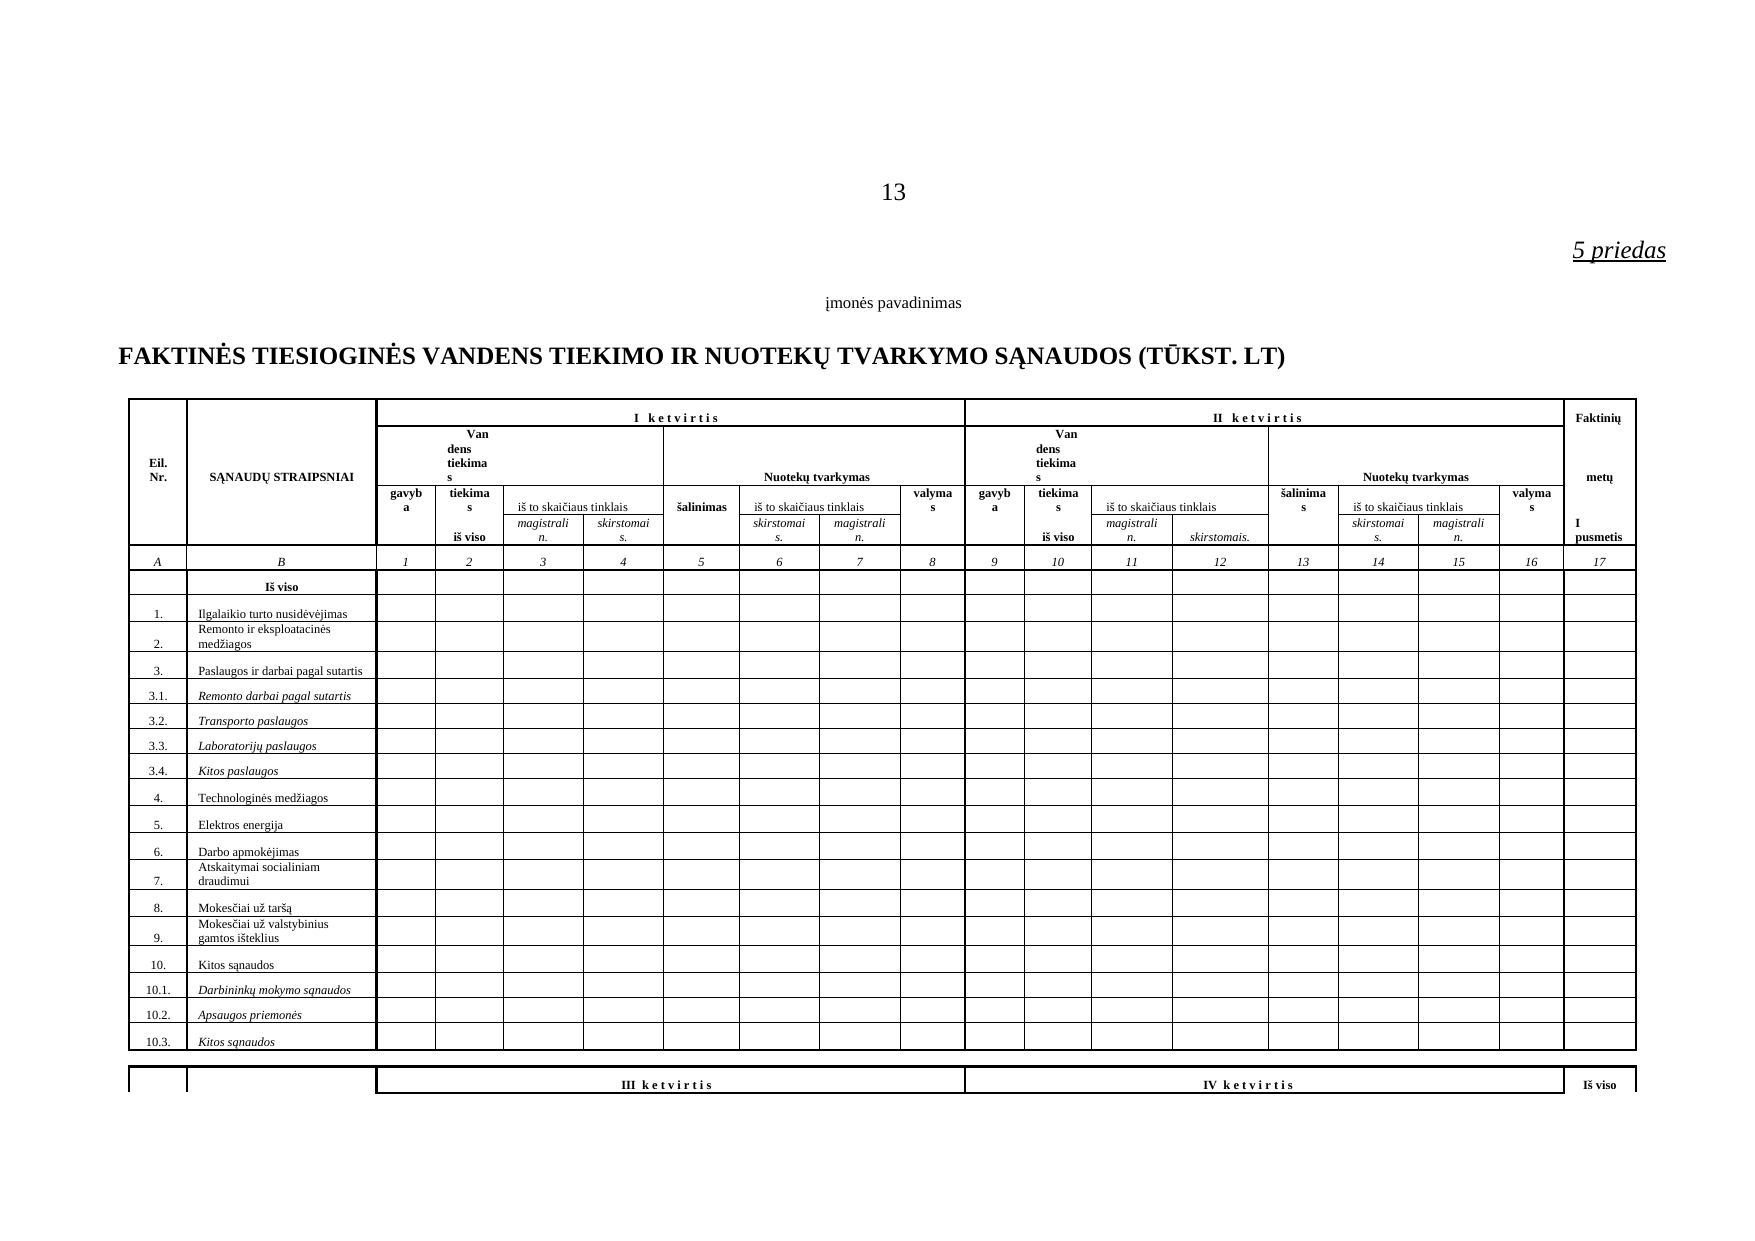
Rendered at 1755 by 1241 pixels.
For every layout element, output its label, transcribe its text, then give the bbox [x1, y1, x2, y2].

table_cell 8 [901, 546, 964, 569]
table_cell [1339, 652, 1418, 678]
table_cell [740, 1068, 820, 1092]
table_cell [130, 571, 186, 594]
table_cell [966, 946, 1024, 972]
table_cell [901, 833, 964, 859]
table_cell [901, 806, 964, 832]
table_cell [820, 806, 900, 832]
table_cell [901, 729, 964, 753]
table_cell [1092, 571, 1172, 594]
table_cell [1025, 1051, 1092, 1065]
table_cell [1339, 704, 1418, 728]
table_cell [740, 973, 819, 997]
table_cell [1565, 704, 1635, 728]
table_cell [901, 1023, 964, 1049]
table_cell [740, 779, 819, 805]
table_cell [966, 729, 1024, 753]
table_cell A [130, 546, 186, 569]
table_cell [1173, 427, 1268, 484]
table_cell [664, 1023, 739, 1049]
table_cell [1565, 729, 1635, 753]
table_cell [436, 917, 503, 945]
table_cell [378, 679, 435, 703]
table_cell 7 [820, 546, 900, 569]
table_cell Kitos sąnaudos [188, 1023, 375, 1049]
table_cell [584, 652, 663, 678]
table_cell 3.1. [130, 679, 186, 703]
table_cell [1500, 622, 1563, 651]
table_cell [1173, 729, 1268, 753]
table_cell Remonto ir eksploatacinės medžiagos [188, 622, 375, 651]
table_cell [503, 1068, 584, 1092]
table_cell [820, 833, 900, 859]
table_cell [504, 833, 583, 859]
table_cell [436, 890, 503, 916]
table_cell [1173, 890, 1268, 916]
table_cell [1025, 729, 1091, 753]
table_cell [901, 704, 964, 728]
table_cell [664, 704, 739, 728]
table_cell [966, 514, 1024, 544]
table_cell [1173, 622, 1268, 651]
table_cell [504, 571, 583, 594]
table_cell Iš viso [1565, 1068, 1635, 1092]
table_cell [584, 806, 663, 832]
table_cell [1092, 860, 1172, 888]
table_cell Kitos paslaugos [188, 754, 375, 778]
table_cell [740, 652, 819, 678]
table_cell 13 [1269, 546, 1338, 569]
table_cell [1025, 595, 1091, 621]
table_cell [664, 833, 739, 859]
table_cell [130, 1068, 186, 1092]
table_cell Mokesčiai už valstybinius gamtos išteklius [188, 917, 375, 945]
table_cell iš viso [1025, 514, 1091, 544]
table_cell [1173, 806, 1268, 832]
table_header [130, 400, 186, 425]
table_cell [584, 833, 663, 859]
table_cell [436, 679, 503, 703]
table_cell [1339, 860, 1418, 888]
table_cell [1092, 917, 1172, 945]
table_cell [664, 729, 739, 753]
table_cell [820, 622, 900, 651]
table_cell [664, 998, 739, 1022]
table_cell [1565, 806, 1635, 832]
table_cell [1025, 622, 1091, 651]
table_cell [1565, 890, 1635, 916]
table_cell [740, 704, 819, 728]
text įmonės pavadinimas [118, 293, 1668, 312]
table_cell [664, 917, 739, 945]
table_cell skirstomais. [1173, 515, 1268, 544]
table_cell [1419, 679, 1499, 703]
table_cell [584, 704, 663, 728]
table_header [1419, 400, 1499, 425]
table_cell [1419, 729, 1499, 753]
table_cell [1339, 679, 1418, 703]
table_cell [1092, 427, 1172, 484]
table_cell [820, 679, 900, 703]
table_cell 12 [1173, 546, 1268, 569]
table_cell [378, 622, 435, 651]
table_cell [966, 595, 1024, 621]
table_cell [664, 622, 739, 651]
table_cell [664, 514, 739, 544]
table_cell Darbininkų mokymo sąnaudos [188, 973, 375, 997]
table_cell [1565, 679, 1635, 703]
table_cell [820, 729, 900, 753]
table_cell [740, 1023, 819, 1049]
table_cell [820, 946, 900, 972]
table_cell [188, 1068, 375, 1092]
table_cell [1565, 652, 1635, 678]
table_cell [1092, 754, 1172, 778]
table_cell [378, 973, 435, 997]
table_cell SĄNAUDŲ STRAIPSNIAI [188, 425, 375, 484]
table_cell [436, 998, 503, 1022]
table_cell [504, 595, 583, 621]
table_cell 9 [966, 546, 1024, 569]
table_cell [1419, 1023, 1499, 1049]
table_header [1499, 400, 1563, 425]
table_cell [740, 833, 819, 859]
table_cell [1092, 833, 1172, 859]
table_cell [1500, 779, 1563, 805]
table_cell [966, 754, 1024, 778]
table_cell [1339, 917, 1418, 945]
table_cell [740, 860, 819, 888]
table_cell Kitos sąnaudos [188, 946, 375, 972]
table_cell [1565, 973, 1635, 997]
table_cell [1339, 973, 1418, 997]
table_cell [436, 652, 503, 678]
table_cell [1339, 806, 1418, 832]
table_cell 5. [130, 806, 186, 832]
table_cell [1269, 833, 1338, 859]
table_cell [664, 946, 739, 972]
table_cell [504, 754, 583, 778]
table_header [436, 400, 503, 425]
table_cell [436, 779, 503, 805]
table_cell [1173, 917, 1268, 945]
table_cell [504, 806, 583, 832]
table_cell [1092, 890, 1172, 916]
table_cell [664, 679, 739, 703]
table_cell [1025, 779, 1091, 805]
table_cell [1339, 946, 1418, 972]
table_cell 3.3. [130, 729, 186, 753]
table_cell [584, 890, 663, 916]
table_cell [1173, 998, 1268, 1022]
table_cell [378, 1023, 435, 1049]
table_cell Apsaugos priemonės [188, 998, 375, 1022]
table_header [820, 400, 900, 425]
table_cell I pusmetis [1565, 514, 1635, 544]
table_cell [504, 652, 583, 678]
table_cell [504, 917, 583, 945]
table_cell [584, 595, 663, 621]
table_cell [1500, 946, 1563, 972]
table_cell [901, 571, 964, 594]
table_cell 11 [1092, 546, 1172, 569]
table_cell magistralin. [820, 515, 900, 544]
table_cell [436, 806, 503, 832]
table_cell [740, 890, 819, 916]
table_cell [966, 806, 1024, 832]
table_cell [965, 1051, 1024, 1065]
table_cell [1500, 595, 1563, 621]
table_cell [1092, 729, 1172, 753]
table_cell [436, 1068, 503, 1092]
table_cell [1419, 973, 1499, 997]
table_cell [130, 514, 186, 544]
table_cell 10.1. [130, 973, 186, 997]
table_cell [820, 704, 900, 728]
table_cell [584, 1023, 663, 1049]
table_cell [504, 973, 583, 997]
table_cell [966, 998, 1024, 1022]
table_cell [1565, 754, 1635, 778]
table_cell [1269, 571, 1338, 594]
table_cell [1092, 595, 1172, 621]
table_cell [664, 754, 739, 778]
table_cell [740, 806, 819, 832]
table_cell [1500, 998, 1563, 1022]
table_cell [1025, 833, 1091, 859]
table_cell [378, 652, 435, 678]
table_cell [1269, 514, 1338, 544]
table_cell [504, 729, 583, 753]
table_cell [584, 679, 663, 703]
table_cell [1269, 917, 1338, 945]
table_cell [1092, 652, 1172, 678]
table_cell 15 [1419, 546, 1499, 569]
table_cell [1092, 998, 1172, 1022]
table_cell [504, 890, 583, 916]
table_cell [1419, 1068, 1499, 1092]
table_cell [584, 754, 663, 778]
table_cell [1173, 860, 1268, 888]
table_cell [1500, 652, 1563, 678]
table_cell [1419, 622, 1499, 651]
table_cell [1173, 1023, 1268, 1049]
table_cell [1025, 704, 1091, 728]
table_cell [966, 833, 1024, 859]
table_cell [664, 779, 739, 805]
table_cell [901, 998, 964, 1022]
table_cell [1339, 833, 1418, 859]
table_cell [966, 427, 1024, 484]
table_cell Technologinės medžiagos [188, 779, 375, 805]
table_cell [436, 833, 503, 859]
table_cell tiekimas [436, 486, 503, 514]
table_cell šalinimas [1269, 486, 1338, 514]
table_cell iš to skaičiaus tinklais [1092, 486, 1268, 514]
table_cell 14 [1339, 546, 1418, 569]
table_cell [820, 1051, 900, 1065]
table_cell Elektros energija [188, 806, 375, 832]
table_header II k e t v i r t i s [1173, 400, 1339, 425]
table_cell [966, 1068, 1024, 1092]
table_cell [1339, 622, 1418, 651]
table_cell gavyba [966, 486, 1024, 514]
table_cell [1339, 1023, 1418, 1049]
table_cell [740, 754, 819, 778]
table_cell [966, 973, 1024, 997]
table_cell [1173, 833, 1268, 859]
table_cell [1092, 622, 1172, 651]
table_cell iš to skaičiaus tinklais [504, 486, 663, 514]
table_cell [1500, 806, 1563, 832]
table_cell [1025, 890, 1091, 916]
table_cell [1499, 427, 1563, 484]
table_header [1092, 400, 1172, 425]
table_cell iš to skaičiaus tinklais [1339, 486, 1499, 514]
table_cell [1565, 833, 1635, 859]
table_cell 3.4. [130, 754, 186, 778]
table_cell [436, 595, 503, 621]
table_cell [966, 1023, 1024, 1049]
table_cell [1419, 571, 1499, 594]
table_cell [901, 890, 964, 916]
table_cell metų [1565, 425, 1635, 484]
table_cell [1268, 1051, 1339, 1065]
table_cell [966, 704, 1024, 728]
table_header [378, 400, 436, 425]
table_cell [504, 860, 583, 888]
table_cell [1565, 779, 1635, 805]
table_cell [1500, 704, 1563, 728]
table_cell [1419, 833, 1499, 859]
table_cell [1025, 1023, 1091, 1049]
table_cell magistralin. [504, 515, 583, 544]
table_cell [503, 427, 584, 484]
table_cell [504, 1023, 583, 1049]
table_cell [1499, 1068, 1563, 1092]
table_cell [1025, 652, 1091, 678]
table_header I k e t v i r t i s [584, 400, 820, 425]
table_cell [820, 1023, 900, 1049]
table_cell [966, 679, 1024, 703]
table_cell 8. [130, 890, 186, 916]
table_cell Paslaugos ir darbai pagal sutartis [188, 652, 375, 678]
table_cell [1419, 860, 1499, 888]
table_cell [584, 729, 663, 753]
table_cell Remonto darbai pagal sutartis [188, 679, 375, 703]
table_cell [378, 427, 436, 484]
table_cell [1339, 571, 1418, 594]
table_cell 17 [1564, 546, 1635, 569]
table_cell [1173, 652, 1268, 678]
table_cell [1173, 779, 1268, 805]
table_cell [820, 571, 900, 594]
table_cell [664, 571, 739, 594]
table_cell [664, 973, 739, 997]
table_cell [1339, 890, 1418, 916]
table_cell [1565, 1023, 1635, 1049]
table_cell gavyba [378, 486, 435, 514]
table_cell [1025, 946, 1091, 972]
table_cell [1500, 514, 1563, 544]
table_cell [1500, 1023, 1563, 1049]
table_cell [1339, 1051, 1419, 1065]
table_cell [378, 1068, 436, 1092]
table_cell [504, 779, 583, 805]
table_header [1339, 400, 1419, 425]
table_cell Darbo apmokėjimas [188, 833, 375, 859]
table_cell [584, 779, 663, 805]
table_cell [1173, 679, 1268, 703]
table_cell [740, 679, 819, 703]
table_cell [187, 1051, 376, 1065]
table_cell Vandens tiekimas [436, 427, 503, 484]
table_cell [1419, 917, 1499, 945]
table_cell [1500, 890, 1563, 916]
table_cell [966, 622, 1024, 651]
table_cell Eil. Nr. [130, 425, 186, 484]
table_cell [1419, 1051, 1499, 1065]
table_cell [901, 622, 964, 651]
table_cell [1339, 779, 1418, 805]
table_cell [1173, 946, 1268, 972]
table_cell [901, 973, 964, 997]
table_cell [1419, 998, 1499, 1022]
table_cell [664, 427, 740, 484]
table_cell [1092, 946, 1172, 972]
table_cell [378, 779, 435, 805]
table_cell 4. [130, 779, 186, 805]
table_cell [584, 1051, 664, 1065]
table_cell [1092, 704, 1172, 728]
table_cell [1419, 890, 1499, 916]
table_cell [1173, 571, 1268, 594]
table_cell [740, 622, 819, 651]
table_cell skirstomais. [740, 515, 819, 544]
table_cell [1092, 679, 1172, 703]
table_cell šalinimas [664, 486, 739, 514]
table_cell [900, 427, 964, 484]
table_cell Vandens tiekimas [1025, 427, 1092, 484]
table_cell [740, 1051, 820, 1065]
table_cell [504, 704, 583, 728]
table_cell [503, 1051, 584, 1065]
table_cell 3. [130, 652, 186, 678]
table_cell [436, 973, 503, 997]
table_cell Nuotekų tvarkymas [740, 427, 900, 484]
table_cell [1339, 595, 1418, 621]
table_cell [1092, 973, 1172, 997]
table_cell [820, 595, 900, 621]
table_cell [966, 917, 1024, 945]
table_cell [378, 806, 435, 832]
table_cell [1269, 622, 1338, 651]
table_cell [1173, 704, 1268, 728]
table_cell skirstomais. [1339, 515, 1418, 544]
table_cell [1565, 946, 1635, 972]
table_cell [584, 427, 663, 484]
table_cell [1025, 679, 1091, 703]
table_cell [1565, 860, 1635, 888]
table_cell [664, 652, 739, 678]
table_cell [900, 1068, 964, 1092]
table_cell 5 [664, 546, 739, 569]
table_cell [1500, 973, 1563, 997]
table_cell 10.3. [130, 1023, 186, 1049]
table_cell 2. [130, 622, 186, 651]
table_cell [740, 917, 819, 945]
table_cell [378, 571, 435, 594]
table_cell [740, 729, 819, 753]
table_cell valymas [901, 486, 964, 514]
table_header [188, 400, 375, 425]
table_cell [378, 917, 435, 945]
table_cell [436, 1051, 503, 1065]
table_cell [820, 779, 900, 805]
table_cell [1173, 1051, 1268, 1065]
table_cell [1092, 1023, 1172, 1049]
table_cell [1419, 946, 1499, 972]
table_cell Atskaitymai socialiniam draudimui [188, 860, 375, 888]
table_cell iš to skaičiaus tinklais [740, 486, 900, 514]
table_cell [901, 917, 964, 945]
table_cell [1269, 998, 1338, 1022]
table_cell [584, 622, 663, 651]
table_cell [740, 595, 819, 621]
table_cell [900, 1051, 965, 1065]
table_cell [1419, 754, 1499, 778]
table_cell [901, 860, 964, 888]
table_cell 6 [740, 546, 819, 569]
table_cell [1499, 1051, 1564, 1065]
table_cell magistralin. [1092, 515, 1172, 544]
table_cell [378, 833, 435, 859]
table_header [1025, 400, 1092, 425]
table_cell [188, 514, 375, 544]
table_cell valymas [1500, 486, 1563, 514]
table_cell [376, 1051, 436, 1065]
table_cell [966, 890, 1024, 916]
table_cell [1269, 704, 1338, 728]
table_cell [1565, 622, 1635, 651]
table_cell [1025, 571, 1091, 594]
table_cell [820, 860, 900, 888]
table_cell 4 [584, 546, 663, 569]
table_cell [1173, 595, 1268, 621]
table_cell [504, 622, 583, 651]
table_cell 3.2. [130, 704, 186, 728]
table_cell [901, 754, 964, 778]
table_cell Transporto paslaugos [188, 704, 375, 728]
table_cell magistralin. [1419, 515, 1499, 544]
table_cell [378, 595, 435, 621]
table_cell B [187, 546, 376, 569]
table_cell [1269, 595, 1338, 621]
table_cell [664, 806, 739, 832]
table_header Faktinių [1565, 400, 1635, 425]
table_cell [1025, 754, 1091, 778]
table_cell [664, 860, 739, 888]
table_cell 10. [130, 946, 186, 972]
table_cell [584, 946, 663, 972]
table_cell [820, 754, 900, 778]
table_cell [188, 485, 375, 514]
table_cell 16 [1500, 546, 1563, 569]
table_cell [820, 998, 900, 1022]
table_cell [901, 946, 964, 972]
table_cell [820, 973, 900, 997]
table_cell [820, 1068, 900, 1092]
table_cell [1500, 754, 1563, 778]
table_cell [1500, 679, 1563, 703]
table_cell [1173, 973, 1268, 997]
table_cell [584, 917, 663, 945]
table_cell IV k e t v i r t i s [1173, 1068, 1339, 1092]
table_cell [1565, 595, 1635, 621]
table_cell [1269, 729, 1338, 753]
table_cell [1269, 806, 1338, 832]
table_cell [901, 514, 964, 544]
table_cell [1025, 973, 1091, 997]
table_cell [901, 652, 964, 678]
table_cell [436, 946, 503, 972]
text FAKTINĖS TIESIOGINĖS VANDENS TIEKIMO IR NUOTEKŲ TVARKYMO SĄNAUDOS (TŪKST. LT) [118, 341, 1668, 369]
table_cell [378, 946, 435, 972]
table_cell [1269, 652, 1338, 678]
table_header [966, 400, 1024, 425]
table_cell [740, 998, 819, 1022]
table_cell [584, 571, 663, 594]
table_header [900, 400, 964, 425]
table_cell [130, 485, 186, 514]
table_cell [1173, 754, 1268, 778]
table_header [503, 400, 584, 425]
table_cell [436, 571, 503, 594]
table_cell [966, 652, 1024, 678]
table_cell [1565, 917, 1635, 945]
table_cell [584, 973, 663, 997]
table_cell [1092, 1068, 1172, 1092]
table_cell 9. [130, 917, 186, 945]
table_cell [1339, 729, 1418, 753]
table_cell [1025, 998, 1091, 1022]
table_cell [966, 860, 1024, 888]
table_cell 7. [130, 860, 186, 888]
table_cell [1565, 571, 1635, 594]
table_cell [1269, 754, 1338, 778]
table_cell [1419, 652, 1499, 678]
table_cell 1. [130, 595, 186, 621]
table_cell Ilgalaikio turto nusidėvėjimas [188, 595, 375, 621]
table_cell [664, 1051, 740, 1065]
table_cell [378, 890, 435, 916]
table_cell [1269, 946, 1338, 972]
table_cell [1339, 998, 1418, 1022]
table_cell [664, 595, 739, 621]
table_cell [1339, 1068, 1419, 1092]
table_cell [1419, 779, 1499, 805]
table_cell [436, 704, 503, 728]
table_cell [378, 860, 435, 888]
table_cell [436, 860, 503, 888]
table_cell [1500, 833, 1563, 859]
table_cell [901, 679, 964, 703]
table_cell [901, 595, 964, 621]
table_cell [1500, 571, 1563, 594]
table_cell [1025, 917, 1091, 945]
table_cell [1269, 1023, 1338, 1049]
table_cell III k e t v i r t i s [584, 1068, 740, 1092]
table_cell [820, 652, 900, 678]
table_cell [1025, 806, 1091, 832]
table_cell [378, 754, 435, 778]
table_cell [1500, 729, 1563, 753]
table_cell [436, 729, 503, 753]
table_cell [504, 946, 583, 972]
table_cell 10 [1025, 546, 1091, 569]
table_cell [1269, 427, 1339, 484]
table_cell [1564, 1051, 1636, 1065]
table_cell [436, 754, 503, 778]
table_cell [1339, 754, 1418, 778]
table_cell Iš viso [188, 571, 375, 594]
table_cell [378, 998, 435, 1022]
table_cell [1269, 779, 1338, 805]
text 5 priedas [118, 235, 1668, 264]
table_cell [1419, 806, 1499, 832]
table_cell 1 [377, 546, 435, 569]
table_cell tiekimas [1025, 486, 1091, 514]
table_cell [1500, 917, 1563, 945]
table_cell Mokesčiai už taršą [188, 890, 375, 916]
table_cell [504, 998, 583, 1022]
table_cell [1269, 890, 1338, 916]
table_cell Nuotekų tvarkymas [1339, 427, 1499, 484]
table_cell [584, 998, 663, 1022]
table_cell [436, 622, 503, 651]
table_cell iš viso [436, 514, 503, 544]
table_cell [1025, 860, 1091, 888]
table_cell [966, 571, 1024, 594]
table_cell [1092, 806, 1172, 832]
table_cell skirstomais. [584, 515, 663, 544]
table_cell [1500, 860, 1563, 888]
table_cell [1565, 485, 1635, 514]
table_cell [820, 917, 900, 945]
table_cell [1269, 679, 1338, 703]
table_cell [378, 729, 435, 753]
table_cell [820, 890, 900, 916]
table_cell [664, 890, 739, 916]
table_cell [740, 571, 819, 594]
table_cell [1092, 779, 1172, 805]
table_cell [504, 679, 583, 703]
table_cell [1092, 1051, 1172, 1065]
table_cell [1419, 704, 1499, 728]
table_cell [1419, 595, 1499, 621]
table_cell [966, 779, 1024, 805]
table_cell [378, 704, 435, 728]
table_cell 3 [504, 546, 583, 569]
table_cell [1025, 1068, 1092, 1092]
table_cell 2 [436, 546, 503, 569]
table_cell 10.2. [130, 998, 186, 1022]
table_cell [584, 860, 663, 888]
table_cell [901, 779, 964, 805]
table_cell [1269, 860, 1338, 888]
table_cell Laboratorijų paslaugos [188, 729, 375, 753]
table_cell [1565, 998, 1635, 1022]
table_cell 6. [130, 833, 186, 859]
table_cell [378, 514, 435, 544]
table_cell [129, 1051, 187, 1065]
table_cell [740, 946, 819, 972]
table_cell [436, 1023, 503, 1049]
table_cell [1269, 973, 1338, 997]
